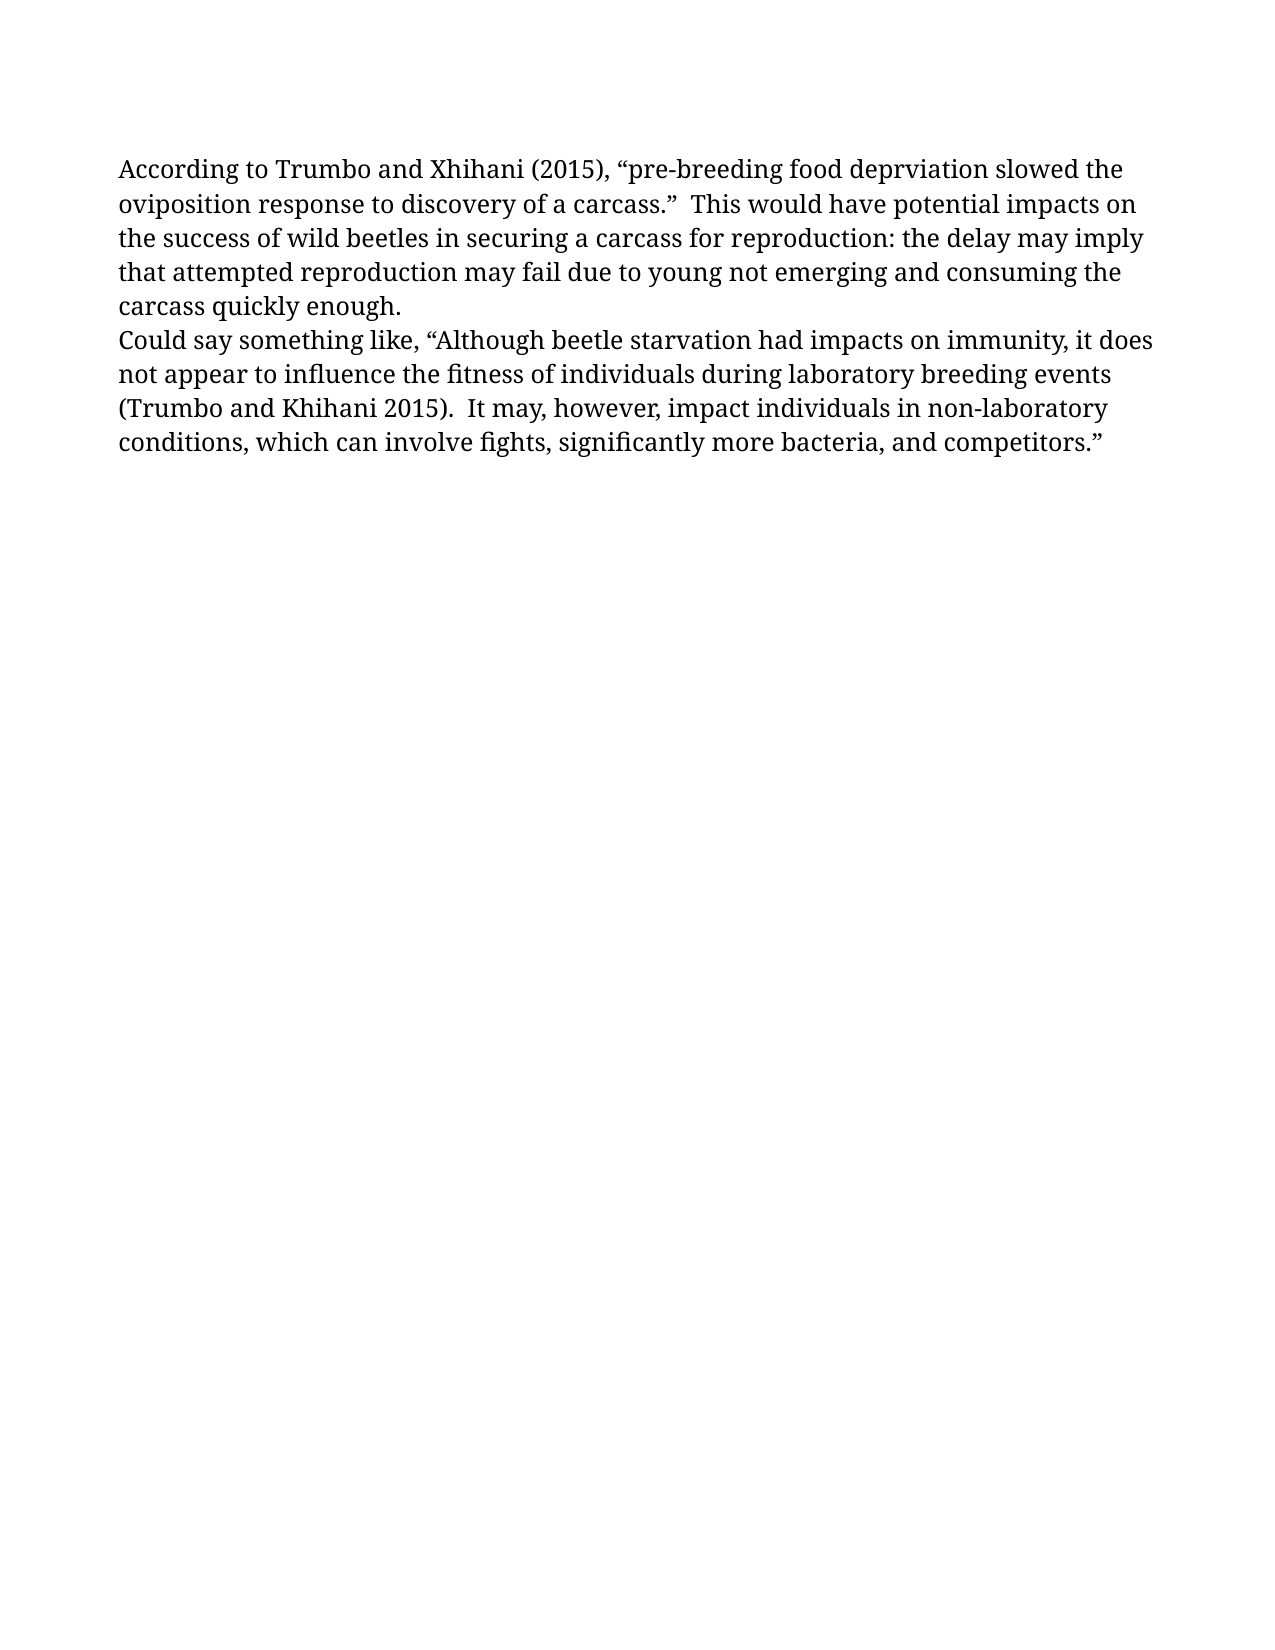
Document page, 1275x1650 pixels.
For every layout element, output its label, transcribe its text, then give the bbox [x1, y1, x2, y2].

text According to Trumbo and Xhihani (2015), “pre-breeding food deprviation slowed the oviposition response to discovery of a carcass.” This would have potential impacts on the success of wild beetles in securing a carcass for reproduction: the delay may imply that attempted reproduction may fail due to young not emerging and consuming the carcass quickly enough. [118, 152, 1157, 322]
text Could say something like, “Although beetle starvation had impacts on immunity, it does not appear to influence the fitness of individuals during laboratory breeding events (Trumbo and Khihani 2015). It may, however, impact individuals in non-laboratory conditions, which can involve fights, significantly more bacteria, and competitors.” [118, 322, 1157, 459]
